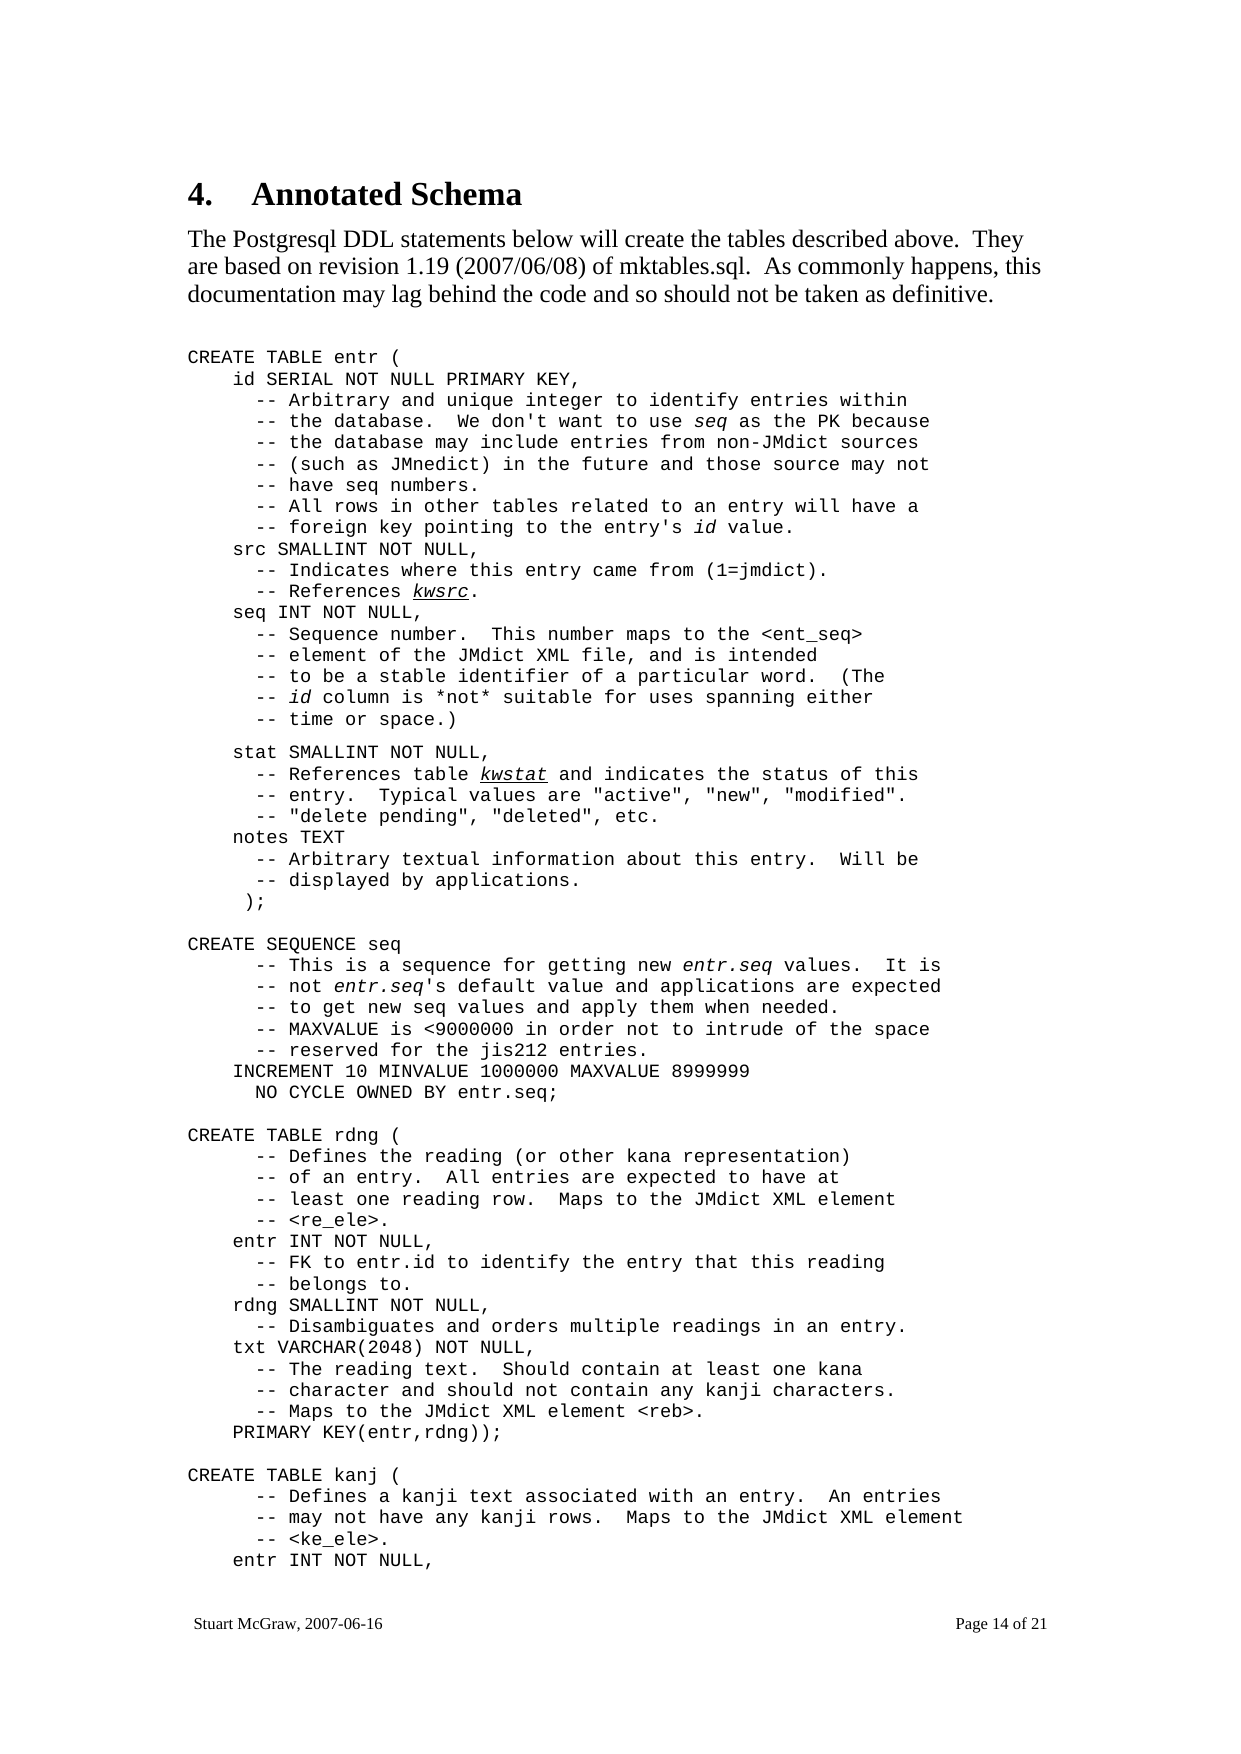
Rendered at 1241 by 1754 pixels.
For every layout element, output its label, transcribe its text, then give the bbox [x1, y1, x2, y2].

text CREATE TABLE entr ( id SERIAL NOT NULL PRIMARY KEY, -- Arbitrary and unique integer to identify entries within -- the database. We don't want to use seq as the PK because -- the database may include entries from non-JMdict sources -- (such as JMnedict) in the future and those source may not -- have seq numbers. -- All rows in other tables related to an entry will have a -- foreign key pointing to the entry's id value. src SMALLINT NOT NULL, -- Indicates where this entry came from (1=jmdict). -- References kwsrc. seq INT NOT NULL, -- Sequence number. This number maps to the <ent_seq> -- element of the JMdict XML file, and is intended -- to be a stable identifier of a particular word. (The -- id column is *not* suitable for uses spanning either -- time or space.) [187, 348, 1053, 731]
subtitle Annotated Schema [187, 176, 1053, 213]
text The Postgresql DDL statements below will create the tables described above. They are based on revision 1.19 (2007/06/08) of mktables.sql. As commonly happens, this documentation may lag behind the code and so should not be taken as definitive. [187, 225, 1053, 336]
text stat SMALLINT NOT NULL, -- References table kwstat and indicates the status of this -- entry. Typical values are "active", "new", "modified". -- "delete pending", "deleted", etc. notes TEXT -- Arbitrary textual information about this entry. Will be -- displayed by applications. ); CREATE SEQUENCE seq -- This is a sequence for getting new entr.seq values. It is -- not entr.seq's default value and applications are expected -- to get new seq values and apply them when needed. -- MAXVALUE is <9000000 in order not to intrude of the space -- reserved for the jis212 entries. INCREMENT 10 MINVALUE 1000000 MAXVALUE 8999999 NO CYCLE OWNED BY entr.seq; CREATE TABLE rdng ( -- Defines the reading (or other kana representation) -- of an entry. All entries are expected to have at -- least one reading row. Maps to the JMdict XML element -- <re_ele>. entr INT NOT NULL, -- FK to entr.id to identify the entry that this reading -- belongs to. rdng SMALLINT NOT NULL, -- Disambiguates and orders multiple readings in an entry. txt VARCHAR(2048) NOT NULL, -- The reading text. Should contain at least one kana -- character and should not contain any kanji characters. -- Maps to the JMdict XML element <reb>. PRIMARY KEY(entr,rdng)); CREATE TABLE kanj ( -- Defines a kanji text associated with an entry. An entries -- may not have any kanji rows. Maps to the JMdict XML element -- <ke_ele>. entr INT NOT NULL, [187, 743, 1053, 1572]
